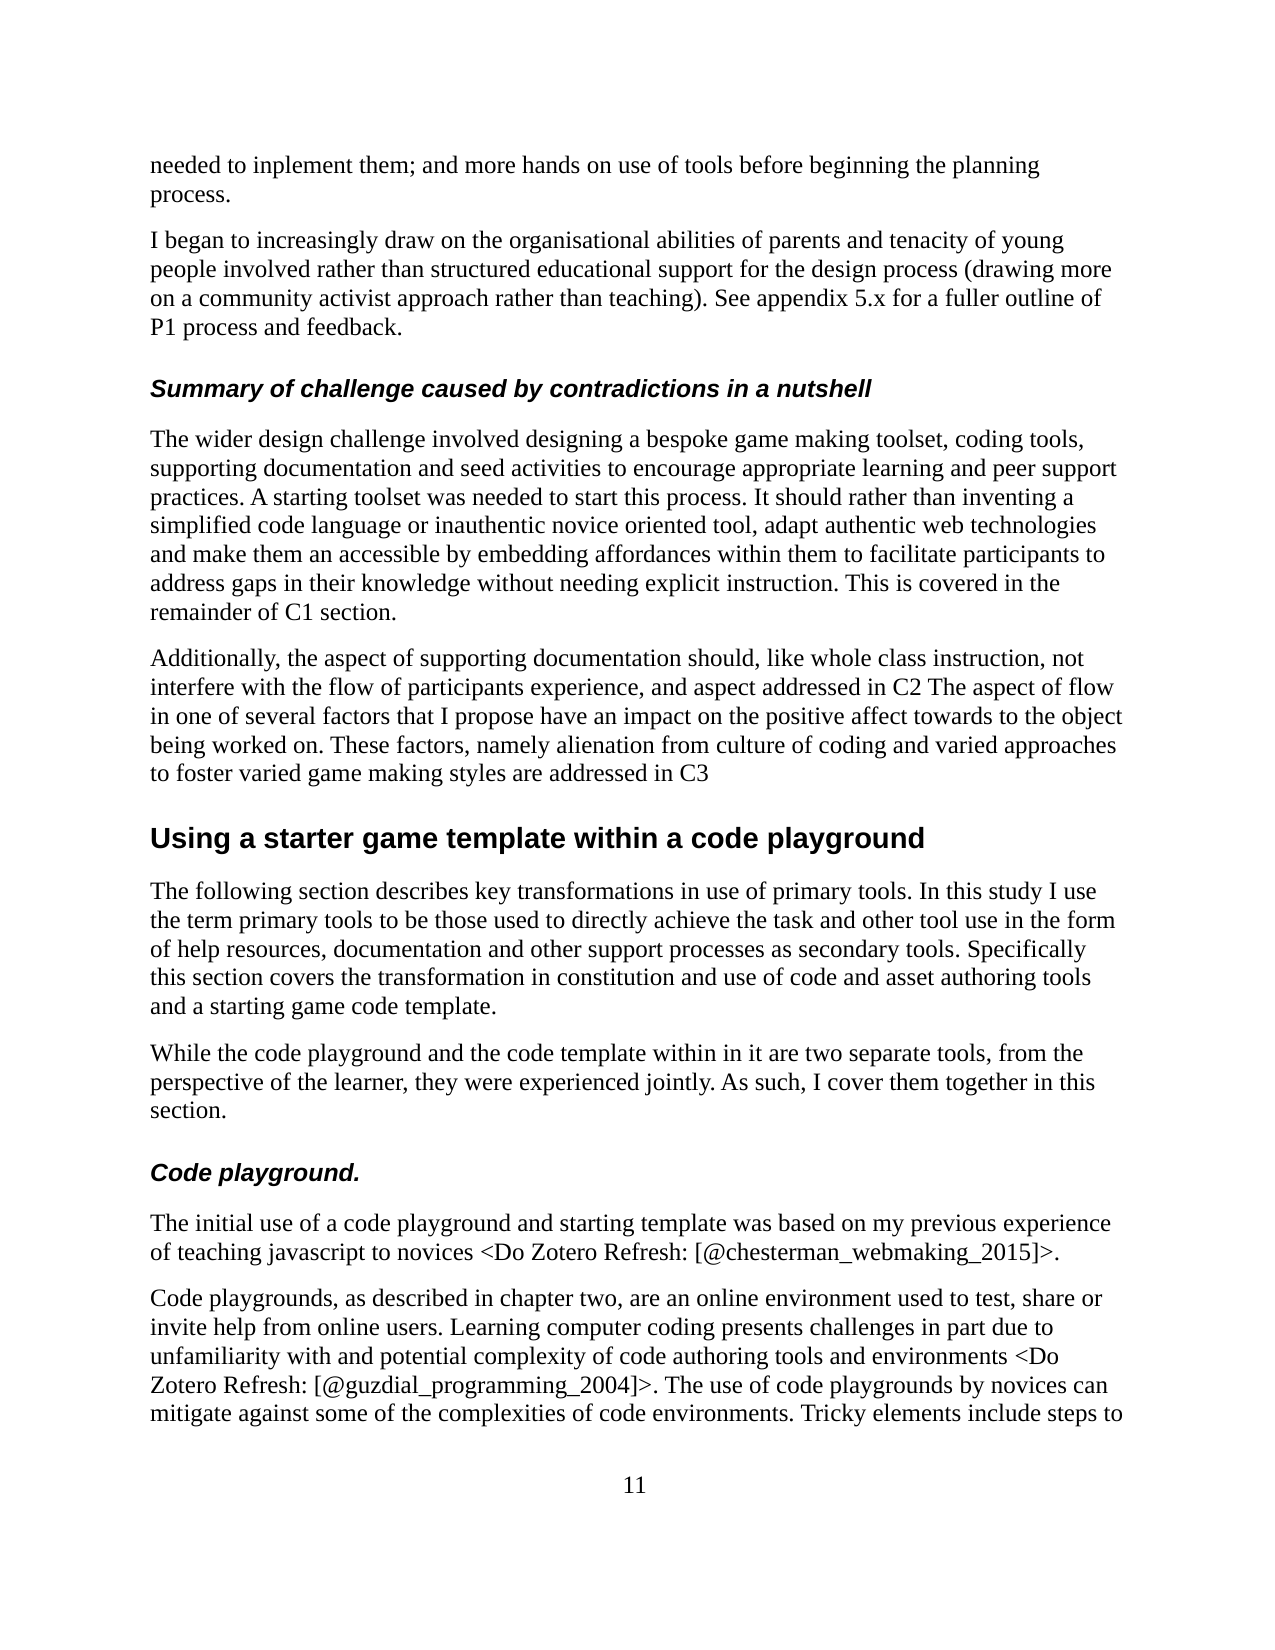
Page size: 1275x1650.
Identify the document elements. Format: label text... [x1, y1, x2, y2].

subtitle Summary of challenge caused by contradictions in a nutshell [150, 374, 1125, 403]
text The following section describes key transformations in use of primary tools. In this study I use the term primary tools to be those used to directly achieve the task and other tool use in the form of help resources, documentation and other support processes as secondary tools. Specifically this section covers the transformation in constitution and use of code and asset authoring tools and a starting game code template. [150, 876, 1125, 1020]
text The wider design challenge involved designing a bespoke game making toolset, coding tools, supporting documentation and seed activities to encourage appropriate learning and peer support practices. A starting toolset was needed to start this process. It should rather than inventing a simplified code language or inauthentic novice oriented tool, adapt authentic web technologies and make them an accessible by embedding affordances within them to facilitate participants to address gaps in their knowledge without needing explicit instruction. This is covered in the remainder of C1 section. [150, 424, 1125, 626]
text needed to inplement them; and more hands on use of tools before beginning the planning process. [150, 150, 1125, 207]
text While the code playground and the code template within in it are two separate tools, from the perspective of the learner, they were experienced jointly. As such, I cover them together in this section. [150, 1038, 1125, 1124]
subtitle Using a starter game template within a code playground [150, 821, 1125, 855]
text Code playgrounds, as described in chapter two, are an online environment used to test, share or invite help from online users. Learning computer coding presents challenges in part due to unfamiliarity with and potential complexity of code authoring tools and environments <Do Zotero Refresh: [@guzdial_programming_2004]>. The use of code playgrounds by novices can mitigate against some of the complexities of code environments. Tricky elements include steps to [150, 1283, 1125, 1427]
subtitle Code playground. [150, 1158, 1125, 1187]
text Additionally, the aspect of supporting documentation should, like whole class instruction, not interfere with the flow of participants experience, and aspect addressed in C2 The aspect of flow in one of several factors that I propose have an impact on the positive affect towards to the object being worked on. These factors, namely alienation from culture of coding and varied approaches to foster varied game making styles are addressed in C3 [150, 643, 1125, 787]
text I began to increasingly draw on the organisational abilities of parents and tenacity of young people involved rather than structured educational support for the design process (drawing more on a community activist approach rather than teaching). See appendix 5.x for a fuller outline of P1 process and feedback. [150, 225, 1125, 340]
text The initial use of a code playground and starting template was based on my previous experience of teaching javascript to novices <Do Zotero Refresh: [@chesterman_webmaking_2015]>. [150, 1208, 1125, 1266]
